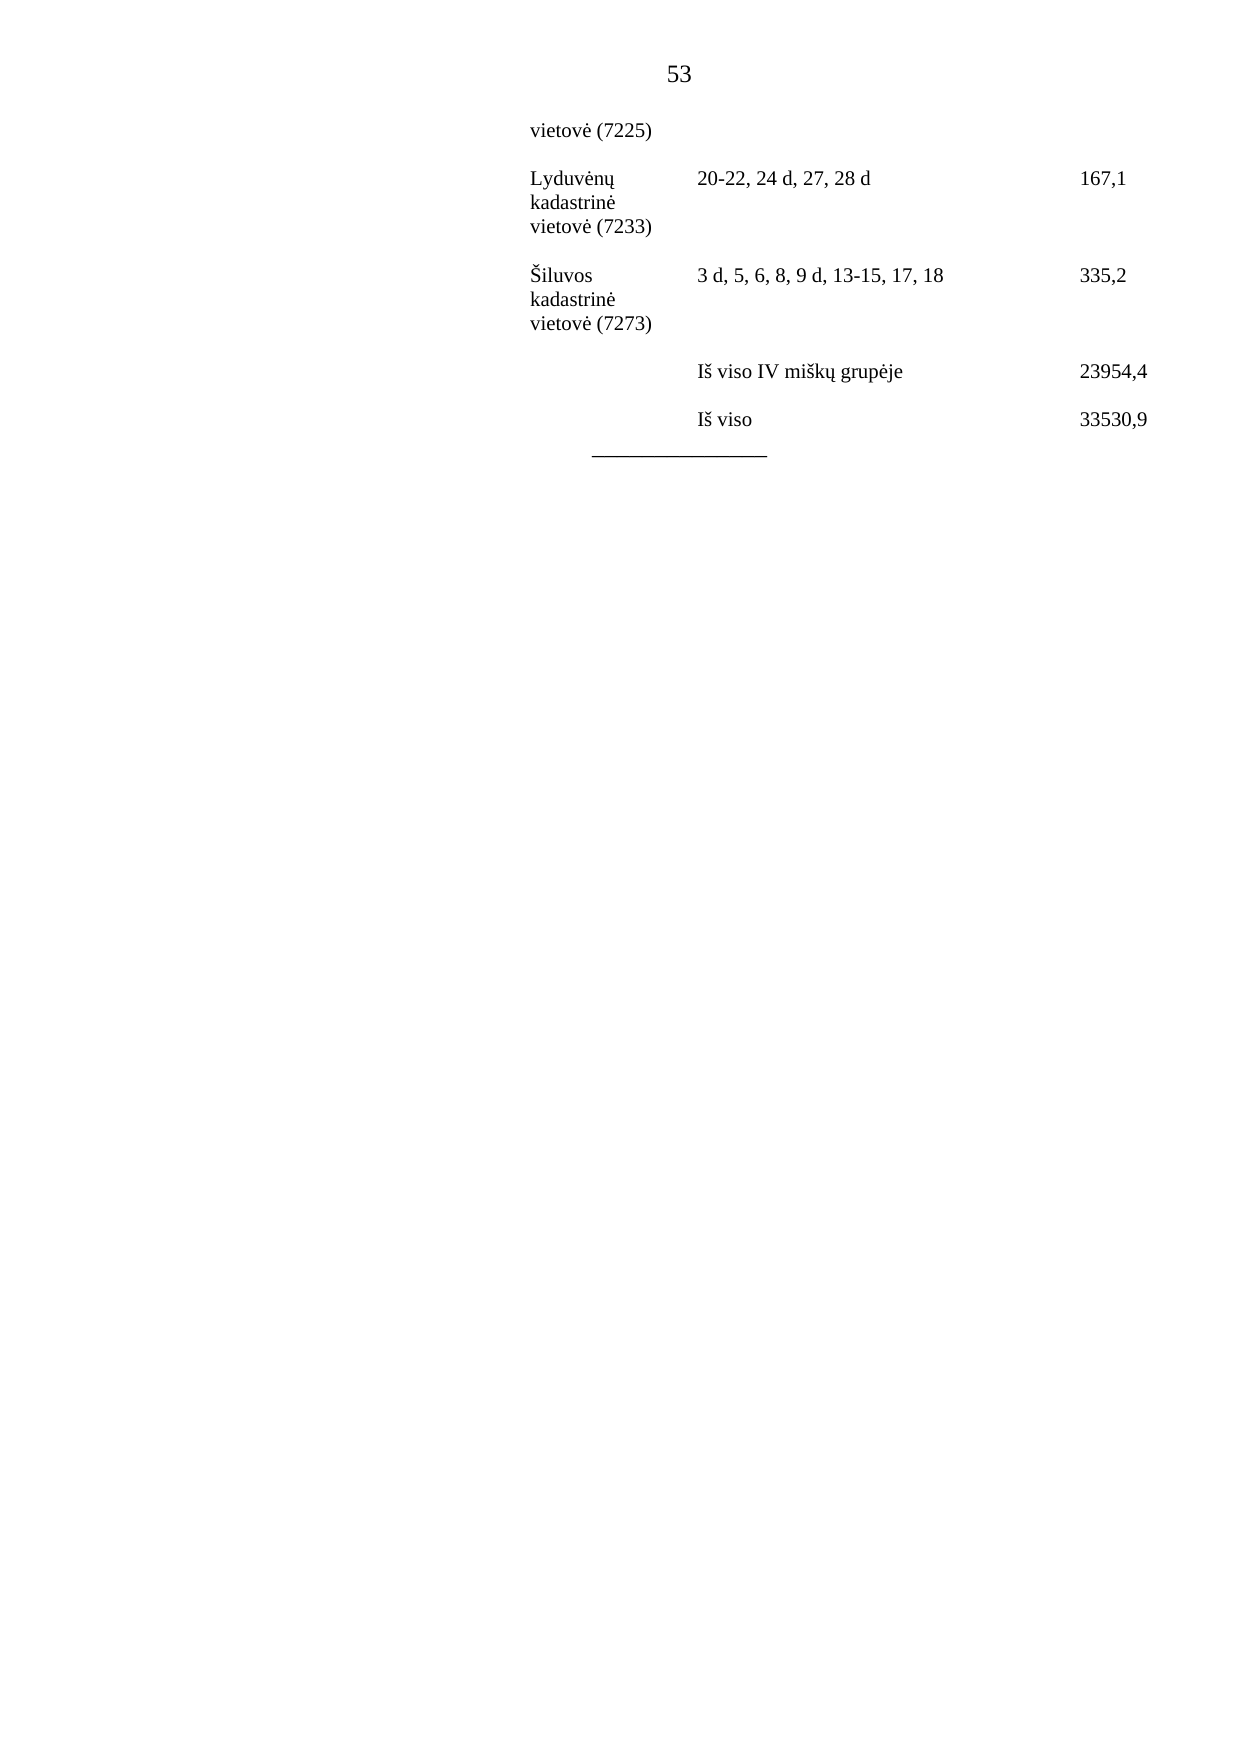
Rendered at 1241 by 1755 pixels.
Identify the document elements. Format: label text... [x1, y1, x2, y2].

table_cell [401, 335, 519, 359]
table_cell [401, 407, 519, 431]
table_cell [519, 239, 686, 262]
table_cell Lyduvėnų kadastrinė vietovė (7233) [519, 166, 686, 238]
table_cell [177, 335, 401, 359]
table_cell [401, 118, 519, 142]
table_cell 335,2 [1068, 263, 1181, 335]
table_cell [519, 383, 686, 407]
table_cell 3 d, 5, 6, 8, 9 d, 13-15, 17, 18 [686, 263, 1068, 335]
table_cell [519, 359, 686, 383]
table_cell [177, 166, 401, 238]
table_cell 23954,4 [1068, 359, 1181, 383]
table_cell 167,1 [1068, 166, 1181, 238]
table_cell [519, 335, 686, 359]
table_cell [1068, 335, 1181, 359]
table_cell [686, 335, 1068, 359]
table_cell [1068, 142, 1181, 166]
table_cell [177, 118, 401, 142]
table_cell [401, 239, 519, 262]
table_cell Iš viso [686, 407, 1068, 431]
text ______________ [177, 431, 1181, 460]
table_cell 33530,9 [1068, 407, 1181, 431]
table_cell [686, 239, 1068, 262]
table_cell [177, 383, 401, 407]
table_cell [686, 383, 1068, 407]
table_cell [686, 118, 1068, 142]
table_cell [177, 263, 401, 335]
table_cell [401, 383, 519, 407]
table_cell [401, 359, 519, 383]
table_cell Iš viso IV miškų grupėje [686, 359, 1068, 383]
table_cell [177, 407, 401, 431]
table_cell [686, 142, 1068, 166]
table_cell [177, 239, 401, 262]
table_cell [401, 142, 519, 166]
table_cell [519, 407, 686, 431]
table_cell vietovė (7225) [519, 118, 686, 142]
table_cell [177, 142, 401, 166]
table_cell [1068, 239, 1181, 262]
table_cell [177, 359, 401, 383]
table_cell Šiluvos kadastrinė vietovė (7273) [519, 263, 686, 335]
table_cell [401, 166, 519, 238]
table_cell [1068, 383, 1181, 407]
table_cell [1068, 118, 1181, 142]
table_cell [519, 142, 686, 166]
table_cell 20-22, 24 d, 27, 28 d [686, 166, 1068, 238]
table_cell [401, 263, 519, 335]
